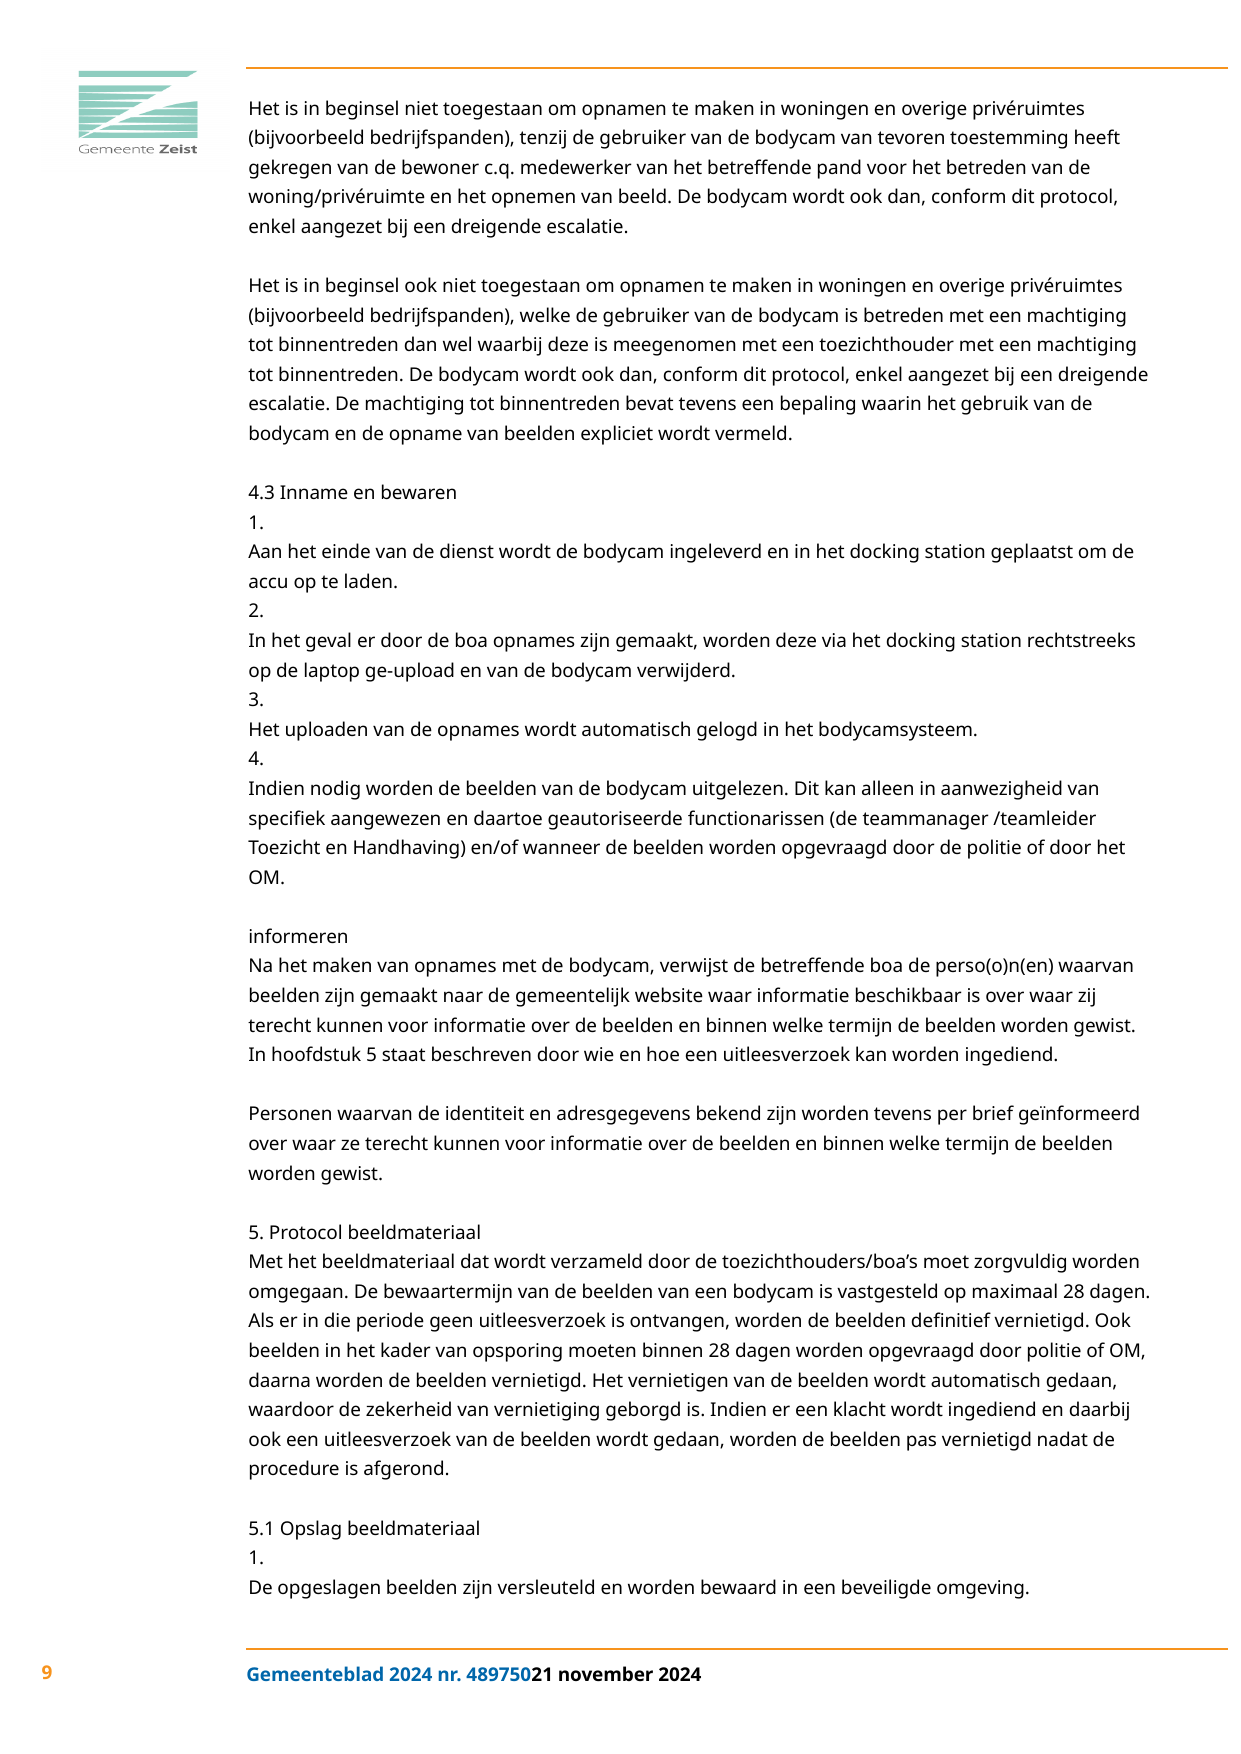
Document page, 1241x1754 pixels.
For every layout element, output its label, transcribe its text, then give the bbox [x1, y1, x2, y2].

text 5.1 Opslag beeldmateriaal [248, 1515, 1152, 1541]
text Aan het einde van de dienst wordt de bodycam ingeleverd en in het docking station geplaatst om de accu op te laden. [248, 538, 1152, 594]
text 1. [248, 509, 1152, 535]
text Het uploaden van de opnames wordt automatisch gelogd in het bodycamsysteem. [248, 716, 1152, 742]
text informeren [248, 923, 1152, 949]
picture [41, 47, 231, 172]
text 4.3 Inname en bewaren [248, 479, 1152, 505]
text Indien nodig worden de beelden van de bodycam uitgelezen. Dit kan alleen in aanwezigheid van specifiek aangewezen en daartoe geautoriseerde functionarissen (de teammanager /teamleider Toezicht en Handhaving) en/of wanneer de beelden worden opgevraagd door de politie of door het OM. [248, 775, 1152, 890]
text Na het maken van opnames met de bodycam, verwijst de betreffende boa de perso(o)n(en) waarvan beelden zijn gemaakt naar de gemeentelijk website waar informatie beschikbaar is over waar zij terecht kunnen voor informatie over de beelden en binnen welke termijn de beelden worden gewist. In hoofdstuk 5 staat beschreven door wie en hoe een uitleesverzoek kan worden ingediend. [248, 953, 1152, 1067]
text In het geval er door de boa opnames zijn gemaakt, worden deze via het docking station rechtstreeks op de laptop ge-upload en van de bodycam verwijderd. [248, 627, 1152, 683]
text De opgeslagen beelden zijn versleuteld en worden bewaard in een beveiligde omgeving. [248, 1574, 1152, 1600]
text Het is in beginsel niet toegestaan om opnamen te maken in woningen en overige privéruimtes (bijvoorbeeld bedrijfspanden), tenzij de gebruiker van de bodycam van tevoren toestemming heeft gekregen van de bewoner c.q. medewerker van het betreffende pand voor het betreden van de woning/privéruimte en het opnemen van beeld. De bodycam wordt ook dan, conform dit protocol, enkel aangezet bij een dreigende escalatie. [248, 95, 1152, 239]
text Personen waarvan de identiteit en adresgegevens bekend zijn worden tevens per brief geïnformeerd over waar ze terecht kunnen voor informatie over de beelden en binnen welke termijn de beelden worden gewist. [248, 1101, 1152, 1186]
text Met het beeldmateriaal dat wordt verzameld door de toezichthouders/boa’s moet zorgvuldig worden omgegaan. De bewaartermijn van de beelden van een bodycam is vastgesteld op maximaal 28 dagen. Als er in die periode geen uitleesverzoek is ontvangen, worden de beelden definitief vernietigd. Ook beelden in het kader van opsporing moeten binnen 28 dagen worden opgevraagd door politie of OM, daarna worden de beelden vernietigd. Het vernietigen van de beelden wordt automatisch gedaan, waardoor de zekerheid van vernietiging geborgd is. Indien er een klacht wordt ingediend en daarbij ook een uitleesverzoek van de beelden wordt gedaan, worden de beelden pas vernietigd nadat de procedure is afgerond. [248, 1248, 1152, 1481]
text Het is in beginsel ook niet toegestaan om opnamen te maken in woningen en overige privéruimtes (bijvoorbeeld bedrijfspanden), welke de gebruiker van de bodycam is betreden met een machtiging tot binnentreden dan wel waarbij deze is meegenomen met een toezichthouder met een machtiging tot binnentreden. De bodycam wordt ook dan, conform dit protocol, enkel aangezet bij een dreigende escalatie. De machtiging tot binnentreden bevat tevens een bepaling waarin het gebruik van de bodycam en de opname van beelden expliciet wordt vermeld. [248, 272, 1152, 446]
text 2. [248, 598, 1152, 623]
text 4. [248, 746, 1152, 771]
text 1. [248, 1544, 1152, 1570]
text 3. [248, 686, 1152, 712]
text 5. Protocol beeldmateriaal [248, 1219, 1152, 1245]
